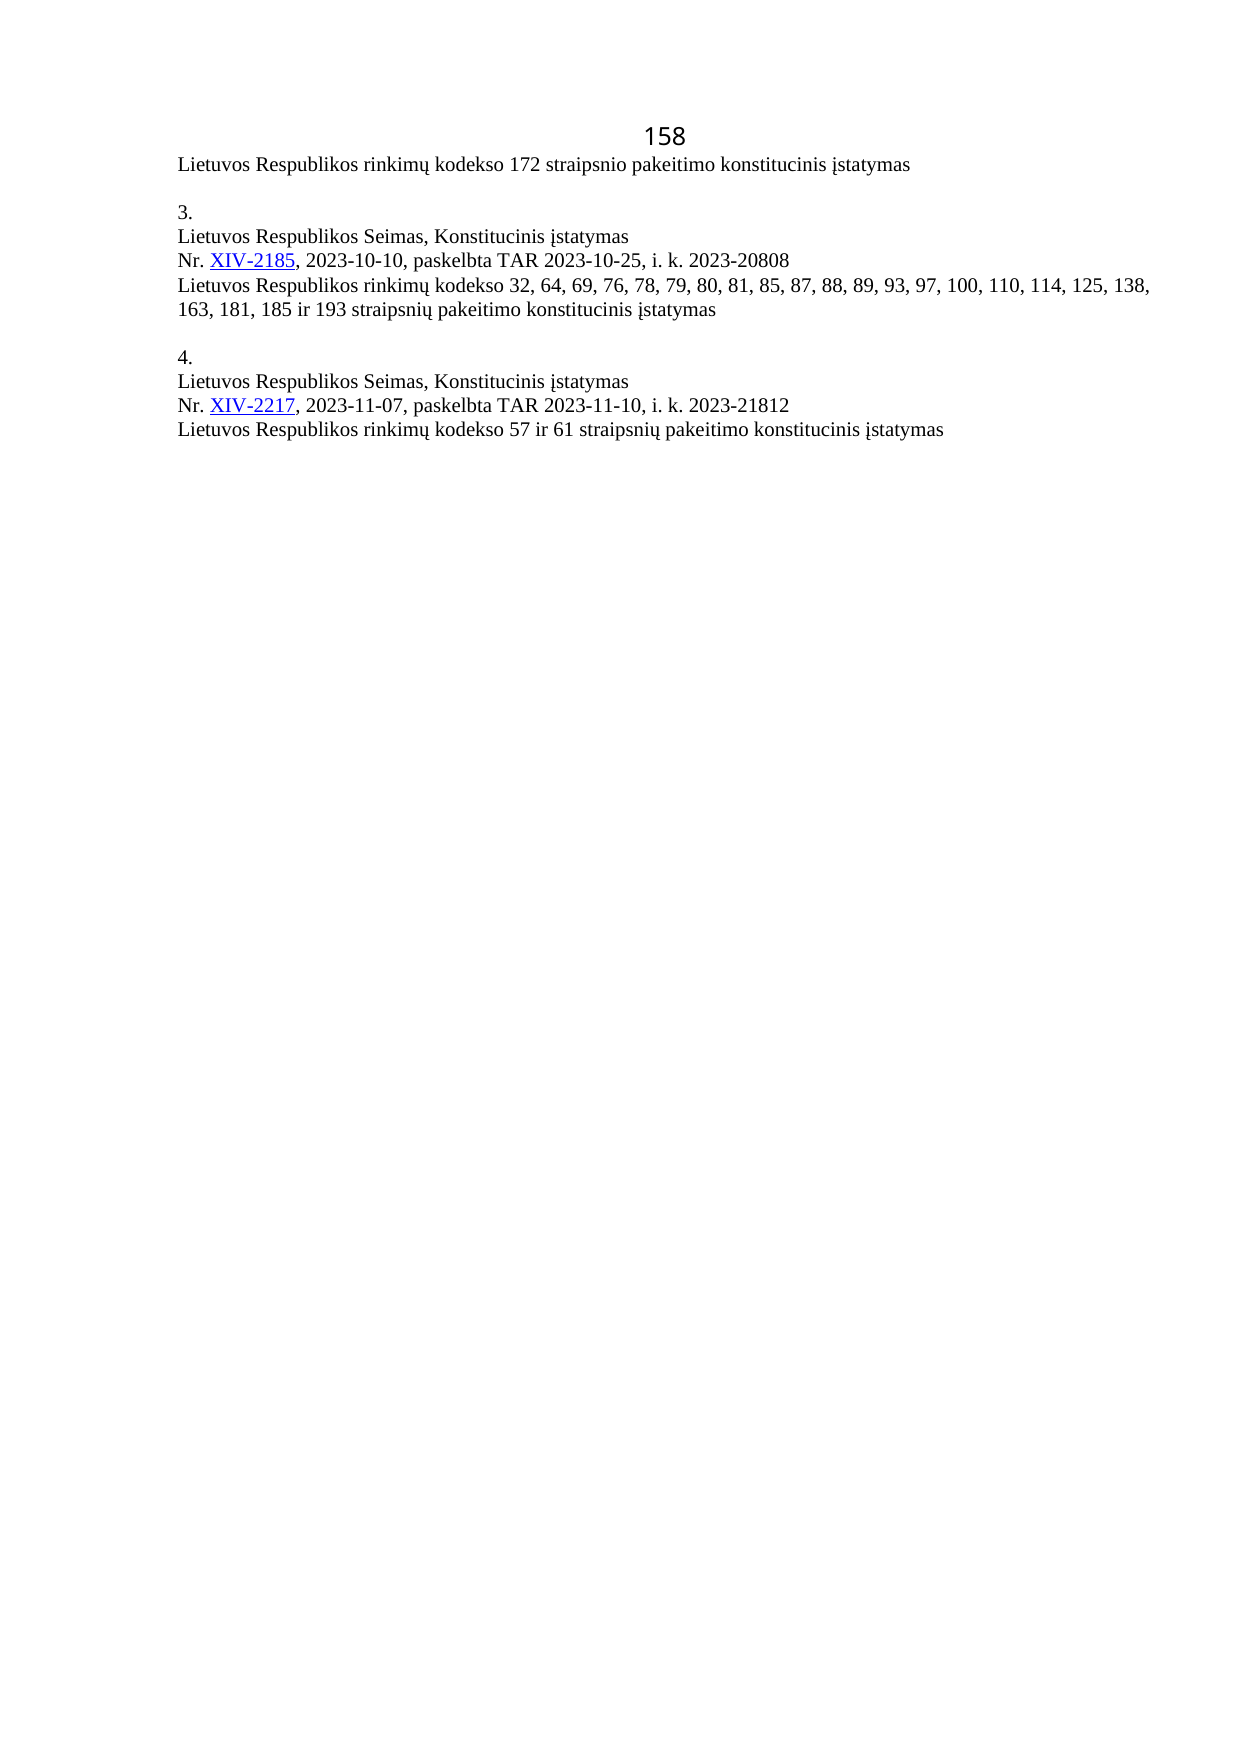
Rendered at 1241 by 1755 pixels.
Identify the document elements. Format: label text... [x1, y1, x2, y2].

text Nr. XIV-2185, 2023-10-10, paskelbta TAR 2023-10-25, i. k. 2023-20808 [177, 248, 1152, 272]
text Lietuvos Respublikos Seimas, Konstitucinis įstatymas [177, 369, 1152, 393]
text 3. [177, 200, 1152, 224]
text Nr. XIV-2217, 2023-11-07, paskelbta TAR 2023-11-10, i. k. 2023-21812 [177, 393, 1152, 417]
text Lietuvos Respublikos rinkimų kodekso 32, 64, 69, 76, 78, 79, 80, 81, 85, 87, 88, 89, 93, 97, 100, 110, 114, 125, 138, 163, 181, 185 ir 193 straipsnių pakeitimo konstitucinis įstatymas [177, 272, 1152, 321]
text Lietuvos Respublikos rinkimų kodekso 172 straipsnio pakeitimo konstitucinis įstatymas [177, 152, 1152, 176]
text Lietuvos Respublikos Seimas, Konstitucinis įstatymas [177, 224, 1152, 248]
text 4. [177, 345, 1152, 369]
text Lietuvos Respublikos rinkimų kodekso 57 ir 61 straipsnių pakeitimo konstitucinis įstatymas [177, 417, 1152, 441]
